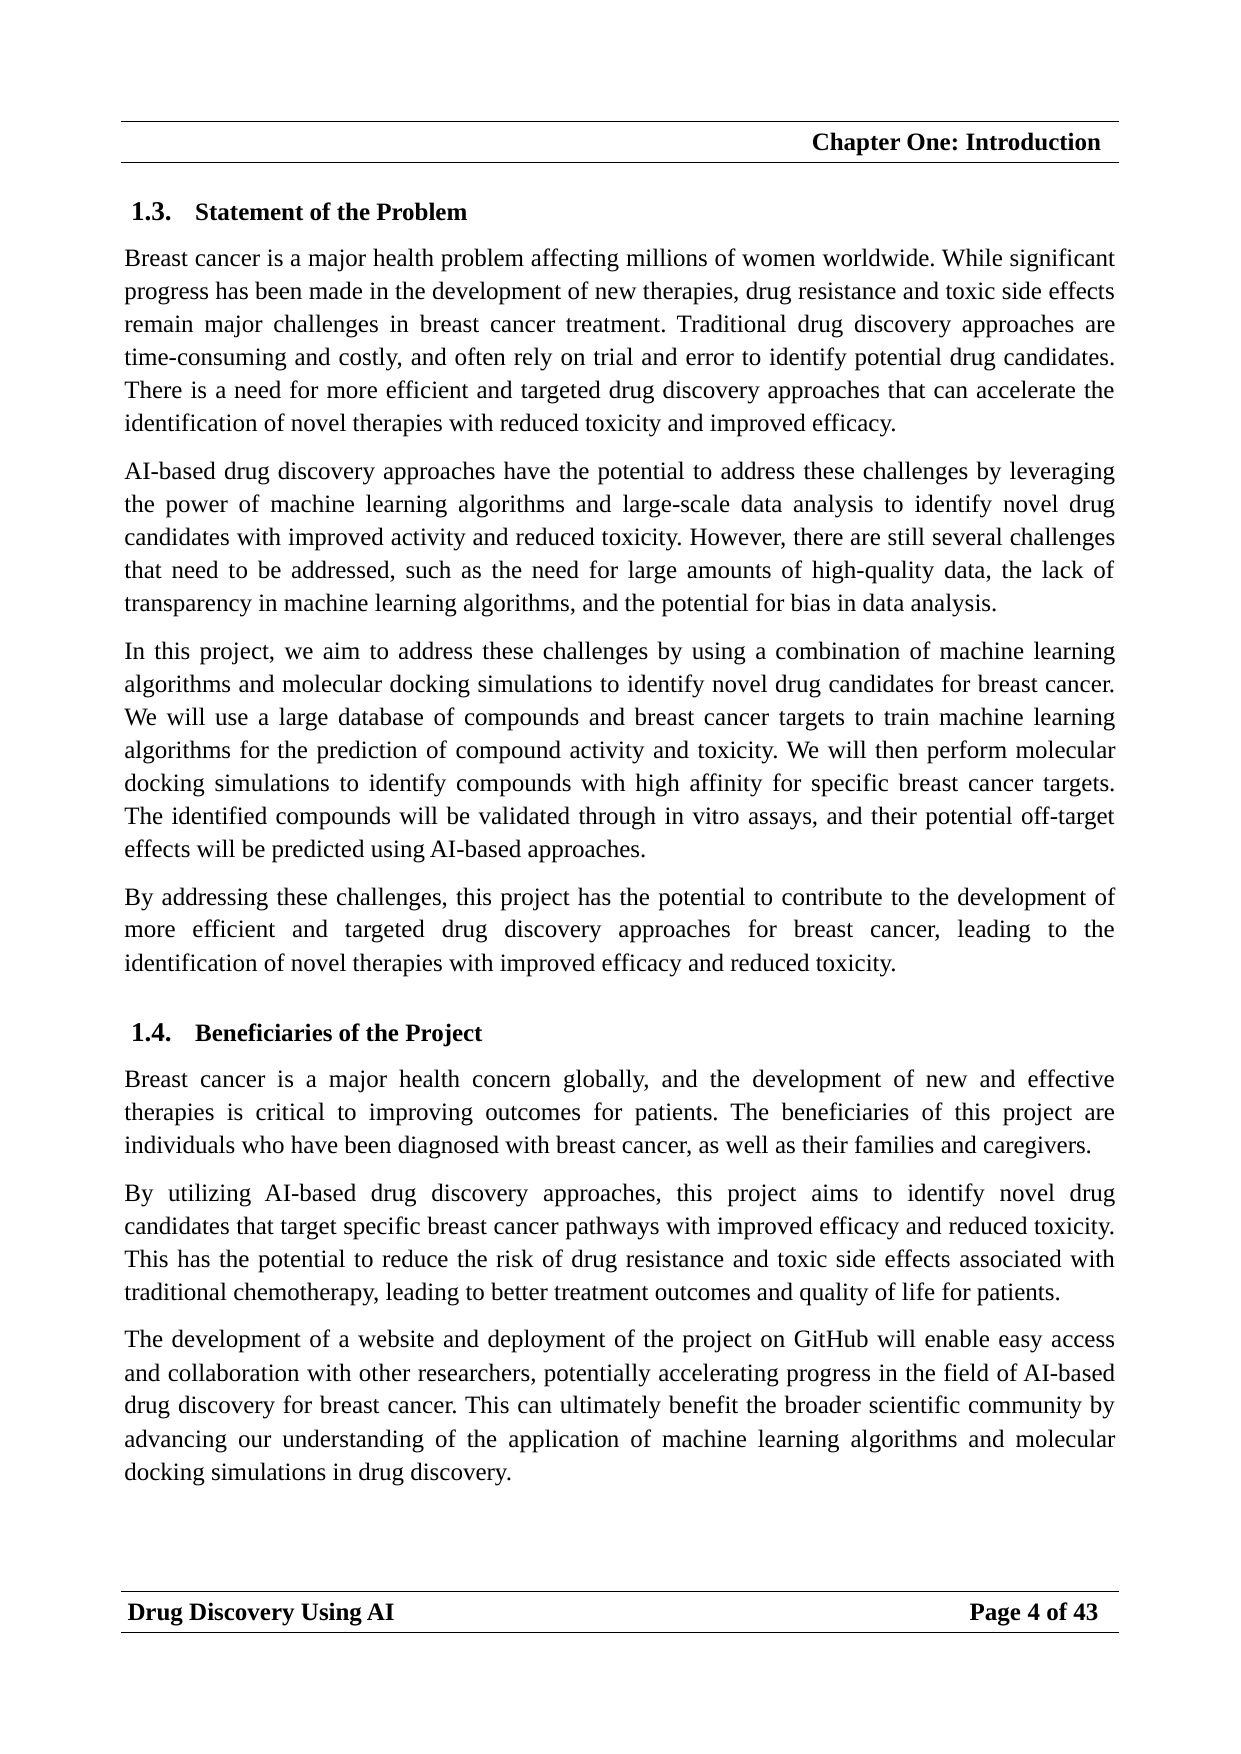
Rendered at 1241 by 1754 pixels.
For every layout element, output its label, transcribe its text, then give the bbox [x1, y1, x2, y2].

text Breast cancer is a major health problem affecting millions of women worldwide. While significant progress has been made in the development of new therapies, drug resistance and toxic side effects remain major challenges in breast cancer treatment. Traditional drug discovery approaches are time-consuming and costly, and often rely on trial and error to identify potential drug candidates. There is a need for more efficient and targeted drug discovery approaches that can accelerate the identification of novel therapies with reduced toxicity and improved efficacy. [121, 240, 1119, 437]
text The development of a website and deployment of the project on GitHub will enable easy access and collaboration with other researchers, potentially accelerating progress in the field of AI-based drug discovery for breast cancer. This can ultimately benefit the broader scientific community by advancing our understanding of the application of machine learning algorithms and molecular docking simulations in drug discovery. [121, 1322, 1119, 1485]
subtitle Statement of the Problem [121, 192, 1119, 226]
text AI-based drug discovery approaches have the potential to address these challenges by leveraging the power of machine learning algorithms and large-scale data analysis to identify novel drug candidates with improved activity and reduced toxicity. However, there are still several challenges that need to be addressed, such as the need for large amounts of high-quality data, the lack of transparency in machine learning algorithms, and the potential for bias in data analysis. [121, 453, 1119, 617]
text In this project, we aim to address these challenges by using a combination of machine learning algorithms and molecular docking simulations to identify novel drug candidates for breast cancer. We will use a large database of compounds and breast cancer targets to train machine learning algorithms for the prediction of compound activity and toxicity. We will then perform molecular docking simulations to identify compounds with high affinity for specific breast cancer targets. The identified compounds will be validated through in vitro assays, and their potential off-target effects will be predicted using AI-based approaches. [121, 633, 1119, 863]
text Breast cancer is a major health concern globally, and the development of new and effective therapies is critical to improving outcomes for patients. The beneficiaries of this project are individuals who have been diagnosed with breast cancer, as well as their families and caregivers. [121, 1061, 1119, 1159]
text By utilizing AI-based drug discovery approaches, this project aims to identify novel drug candidates that target specific breast cancer pathways with improved efficacy and reduced toxicity. This has the potential to reduce the risk of drug resistance and toxic side effects associated with traditional chemotherapy, leading to better treatment outcomes and quality of life for patients. [121, 1175, 1119, 1306]
text By addressing these challenges, this project has the potential to contribute to the development of more efficient and targeted drug discovery approaches for breast cancer, leading to the identification of novel therapies with improved efficacy and reduced toxicity. [121, 878, 1119, 976]
subtitle Beneficiaries of the Project [121, 1013, 1119, 1047]
